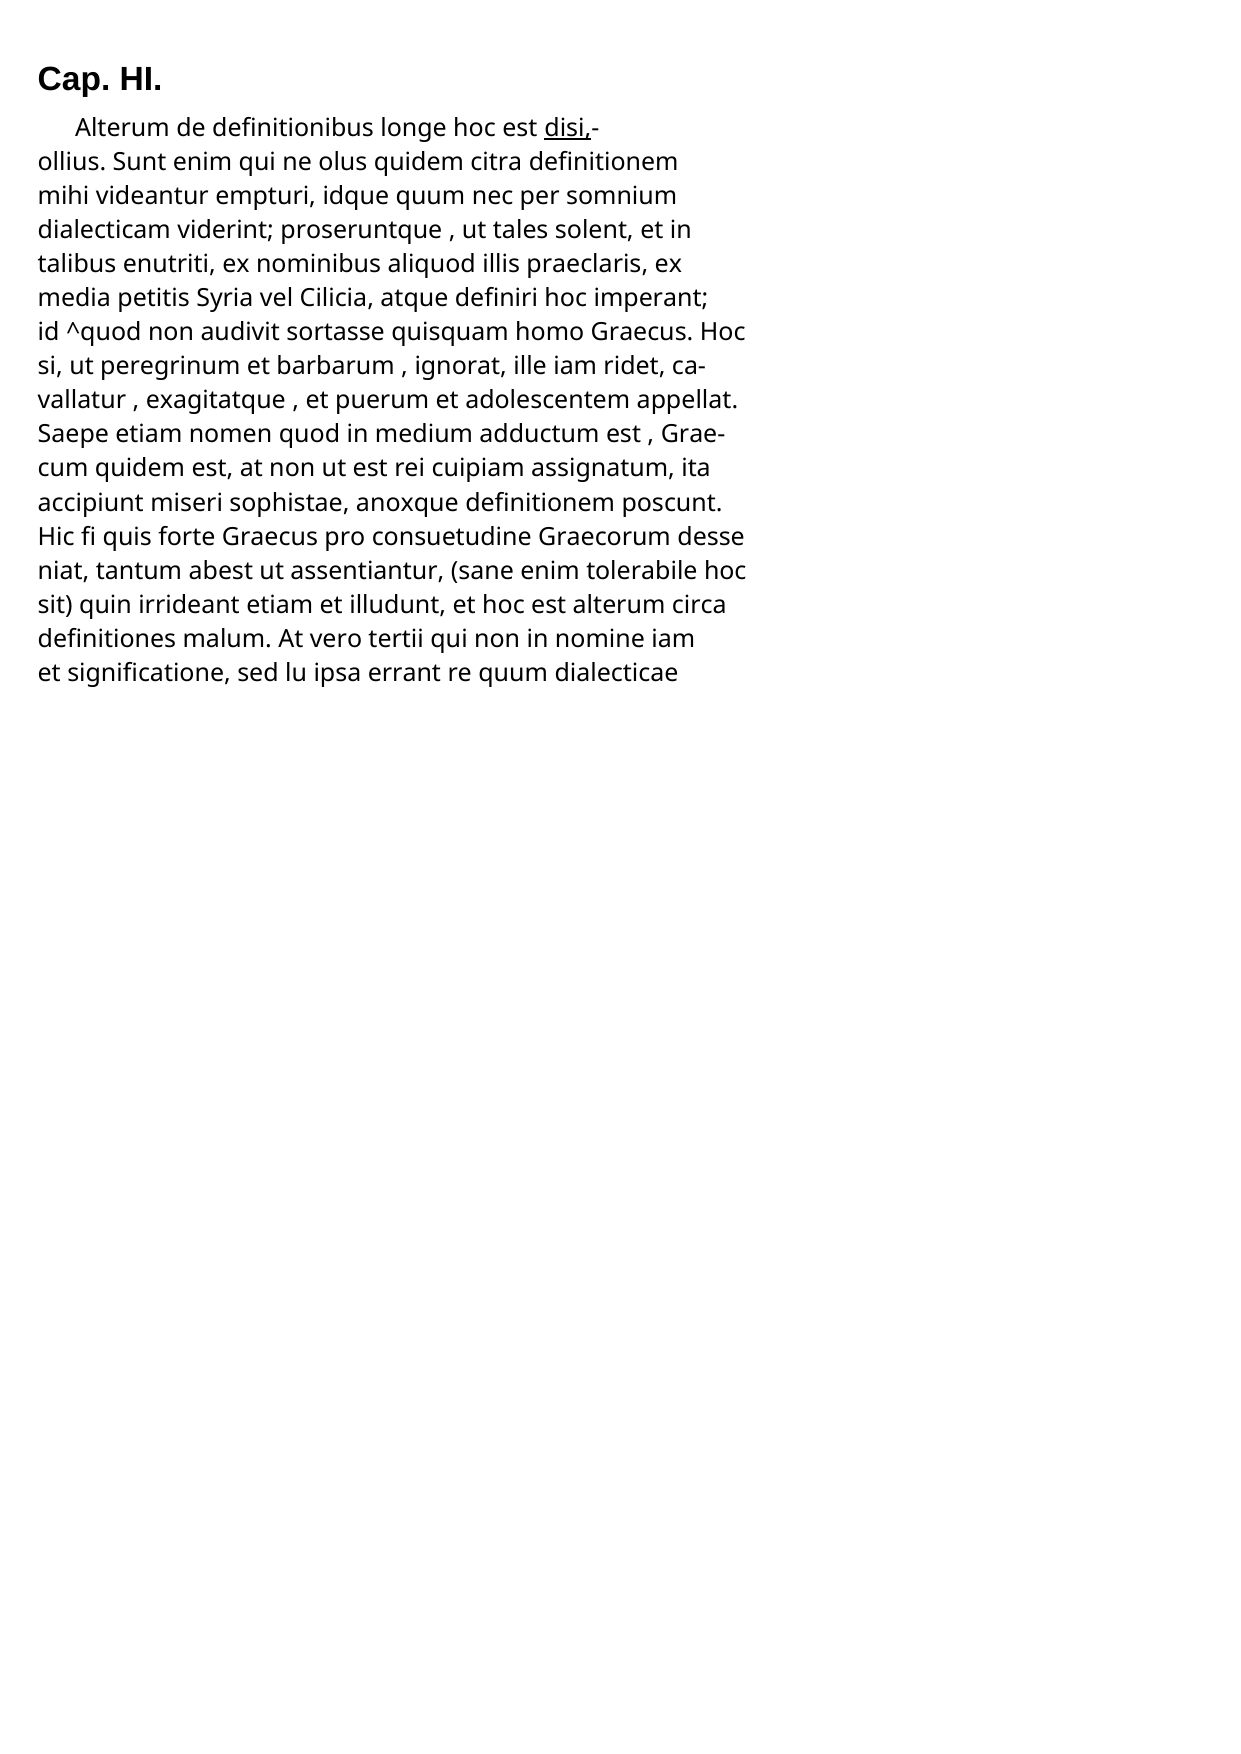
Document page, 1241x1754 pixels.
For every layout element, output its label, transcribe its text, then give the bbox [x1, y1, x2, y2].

subtitle Cap. HI. [37, 58, 1203, 97]
text Alterum de definitionibus longe hoc est disi,- ollius. Sunt enim qui ne olus quidem citra definitionem mihi videantur empturi, idque quum nec per somnium dialecticam viderint; proseruntque , ut tales solent, et in talibus enutriti, ex nominibus aliquod illis praeclaris, ex media petitis Syria vel Cilicia, atque definiri hoc imperant; id ^quod non audivit sortasse quisquam homo Graecus. Hoc si, ut peregrinum et barbarum , ignorat, ille iam ridet, ca- vallatur , exagitatque , et puerum et adolescentem appellat. Saepe etiam nomen quod in medium adductum est , Grae- cum quidem est, at non ut est rei cuipiam assignatum, ita accipiunt miseri sophistae, anoxque definitionem poscunt. Hic fi quis forte Graecus pro consuetudine Graecorum desse niat, tantum abest ut assentiantur, (sane enim tolerabile hoc sit) quin irrideant etiam et illudunt, et hoc est alterum circa definitiones malum. At vero tertii qui non in nomine iam et significatione, sed lu ipsa errant re quum dialecticae [37, 109, 1203, 688]
